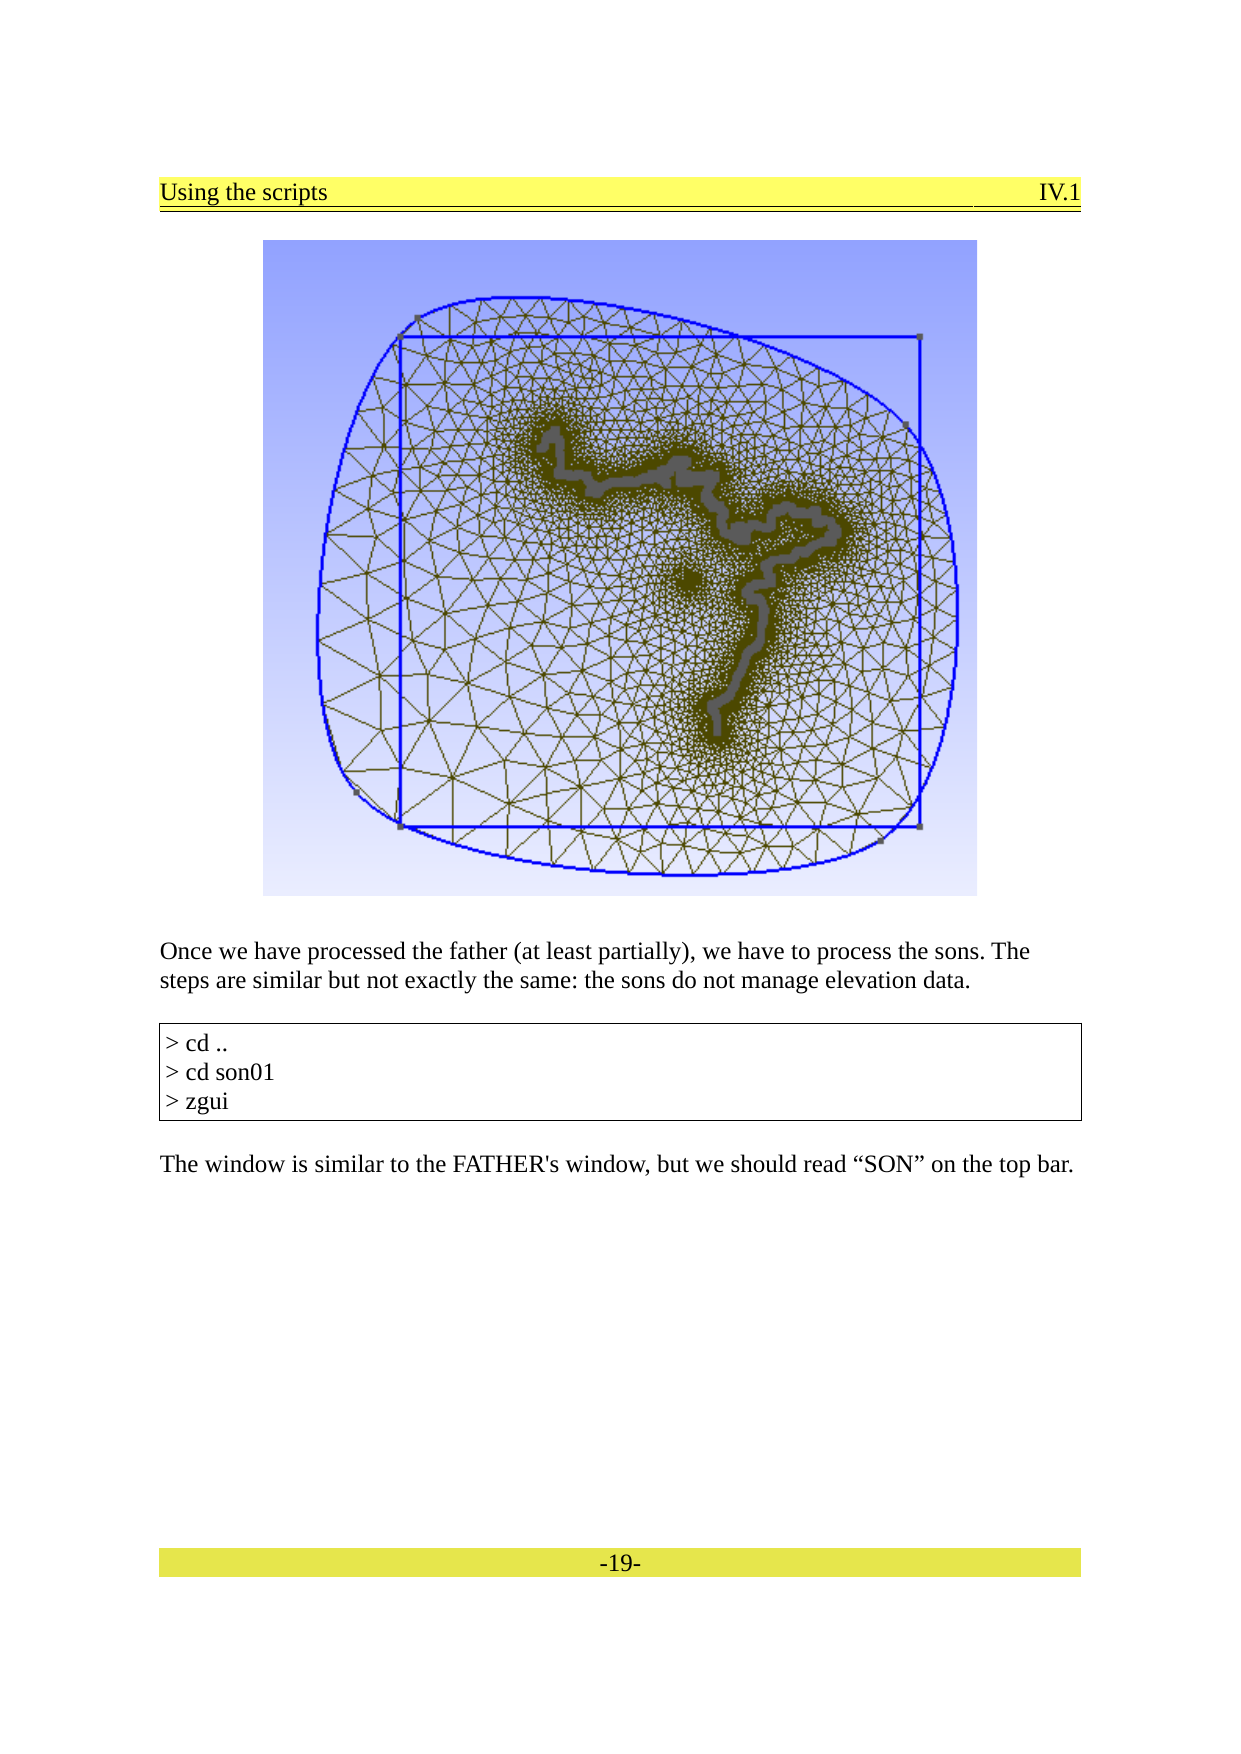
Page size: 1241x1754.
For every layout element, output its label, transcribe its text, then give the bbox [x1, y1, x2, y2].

picture [263, 240, 978, 896]
table_header > cd .. > cd son01 > zgui [160, 1024, 1081, 1120]
text Once we have processed the father (at least partially), we have to process the sons. The steps are similar but not exactly the same: the sons do not manage elevation data. [159, 936, 1081, 994]
text The window is similar to the FATHER's window, but we should read “SON” on the top bar. [159, 1149, 1081, 1178]
